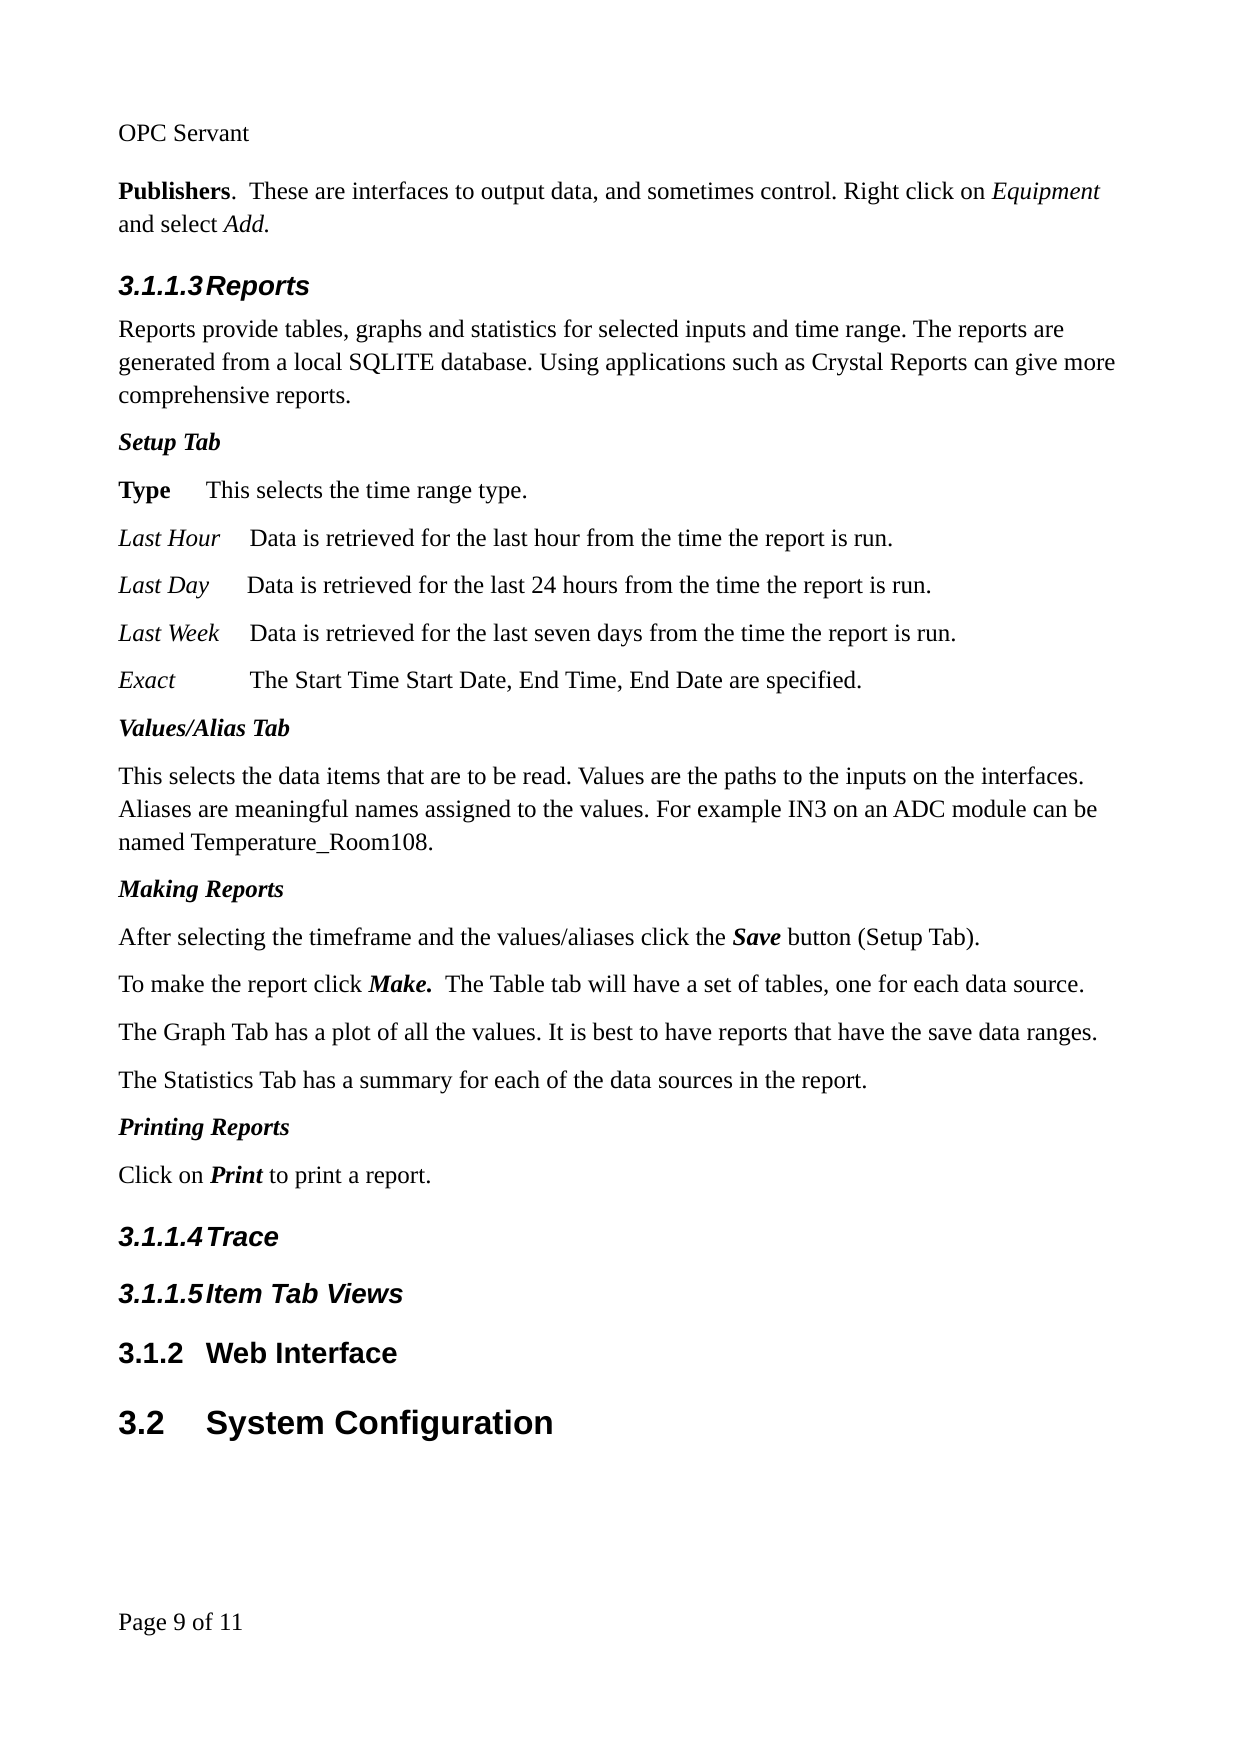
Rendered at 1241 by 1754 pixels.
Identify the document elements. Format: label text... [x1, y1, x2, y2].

text Last Day Data is retrieved for the last 24 hours from the time the report is run. [118, 570, 1122, 599]
text Making Reports [118, 874, 1122, 903]
subtitle Reports [118, 269, 1122, 301]
text Setup Tab [118, 427, 1122, 456]
text Last Week Data is retrieved for the last seven days from the time the report is run. [118, 618, 1122, 647]
text After selecting the timeframe and the values/aliases click the Save button (Setup Tab). [118, 922, 1122, 951]
text Printing Reports [118, 1112, 1122, 1141]
text To make the report click Make. The Table tab will have a set of tables, one for each data source. [118, 969, 1122, 998]
text Exact The Start Time Start Date, End Time, End Date are specified. [118, 666, 1122, 694]
subtitle Item Tab Views [118, 1277, 1122, 1309]
subtitle Trace [118, 1220, 1122, 1252]
text Last Hour Data is retrieved for the last hour from the time the report is run. [118, 523, 1122, 551]
text Click on Print to print a report. [118, 1160, 1122, 1189]
text The Graph Tab has a plot of all the values. It is best to have reports that have the save data ranges. [118, 1017, 1122, 1046]
text Publishers. These are interfaces to output data, and sometimes control. Right click on Equipment and select Add. [118, 176, 1122, 238]
subtitle Web Interface [118, 1336, 1122, 1370]
text Type This selects the time range type. [118, 475, 1122, 504]
text The Statistics Tab has a summary for each of the data sources in the report. [118, 1065, 1122, 1093]
text Reports provide tables, graphs and statistics for selected inputs and time range. The reports are generated from a local SQLITE database. Using applications such as Crystal Reports can give more comprehensive reports. [118, 314, 1122, 409]
subtitle System Configuration [118, 1403, 1122, 1442]
text Values/Alias Tab [118, 713, 1122, 742]
text This selects the data items that are to be read. Values are the paths to the inputs on the interfaces. Aliases are meaningful names assigned to the values. For example IN3 on an ADC module can be named Temperature_Room108. [118, 761, 1122, 856]
